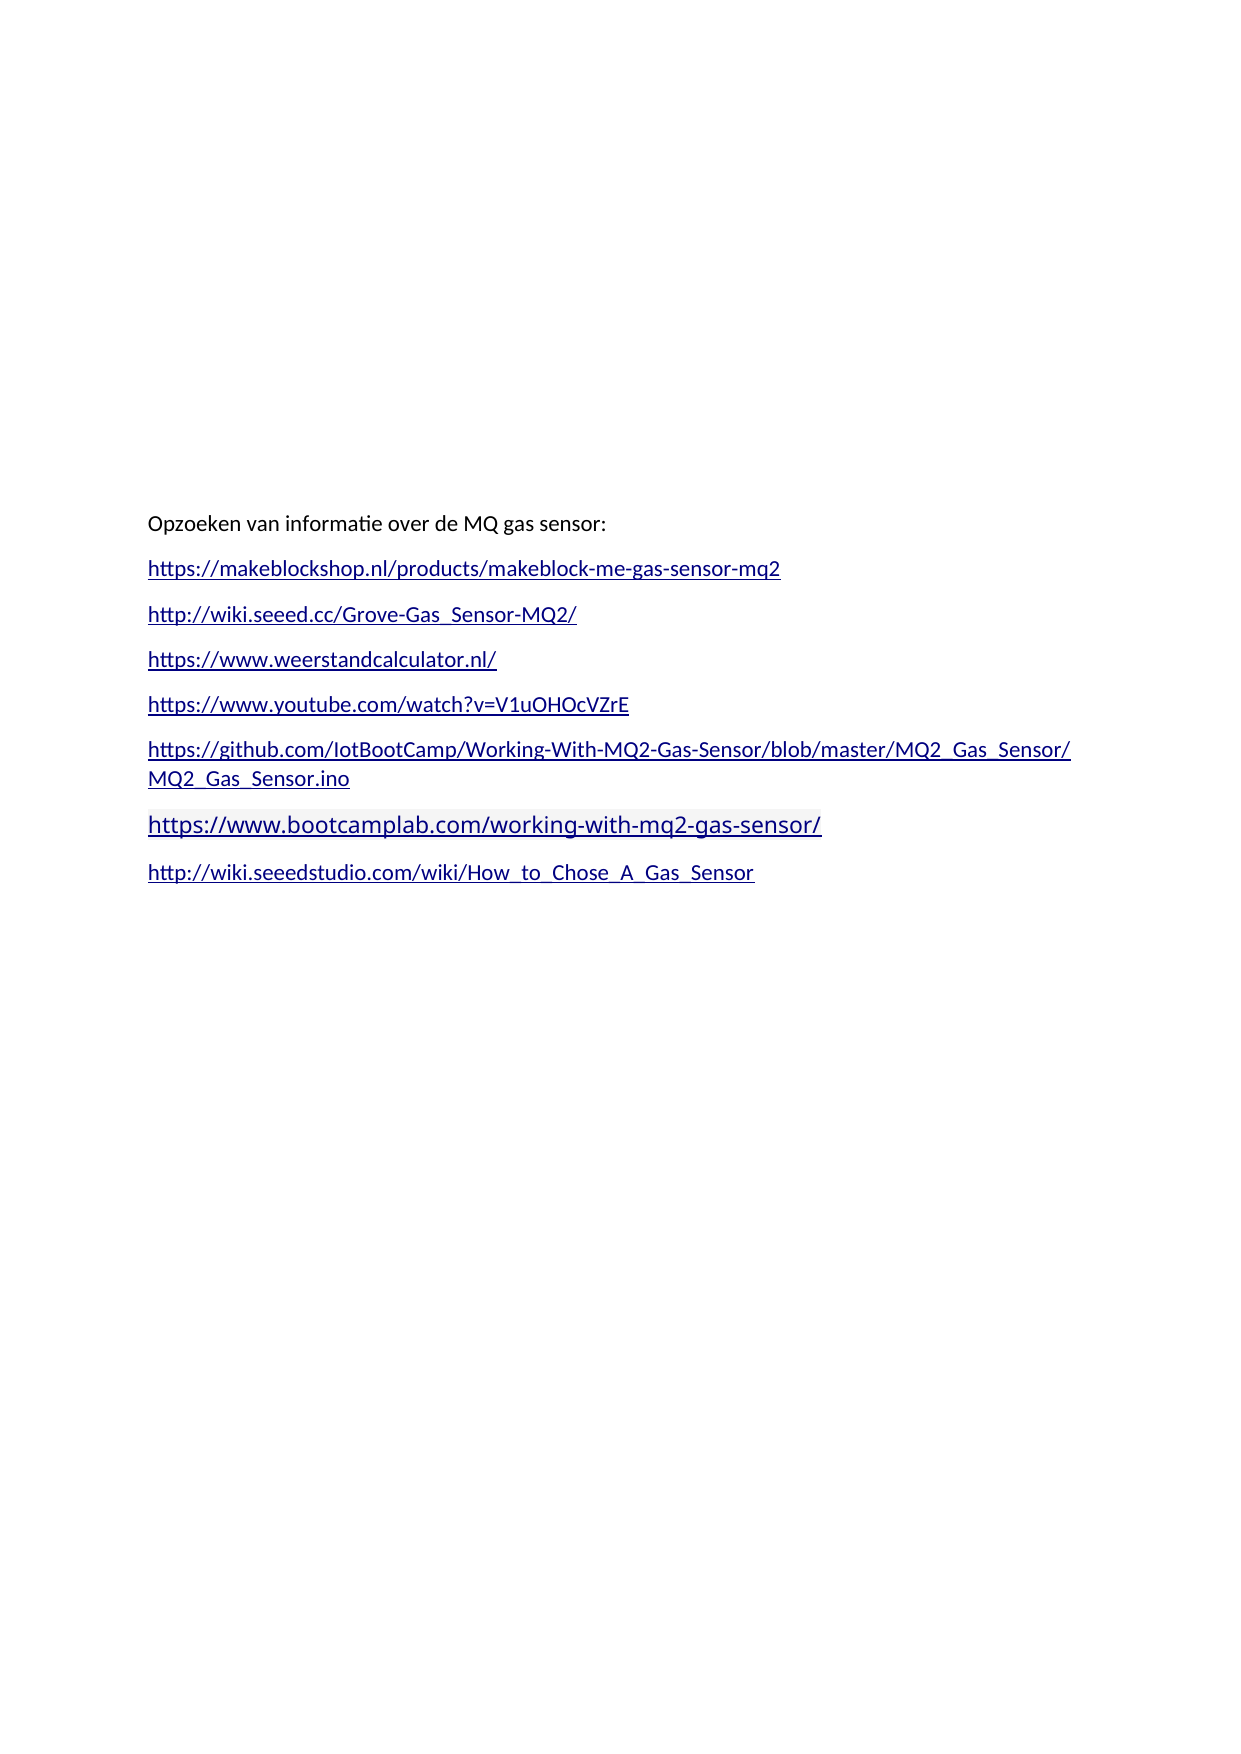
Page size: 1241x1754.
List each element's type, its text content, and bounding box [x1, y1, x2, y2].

text Opzoeken van informatie over de MQ gas sensor: [148, 509, 1093, 537]
text https://makeblockshop.nl/products/makeblock-me-gas-sensor-mq2 [148, 554, 1093, 582]
text https://github.com/IotBootCamp/Working-With-MQ2-Gas-Sensor/blob/master/MQ2_Gas_Sensor/MQ2_Gas_Sensor.ino [148, 735, 1093, 792]
text https://www.weerstandcalculator.nl/ [148, 645, 1093, 673]
text http://wiki.seeed.cc/Grove-Gas_Sensor-MQ2/ [148, 600, 1093, 628]
text http://wiki.seeedstudio.com/wiki/How_to_Chose_A_Gas_Sensor [148, 858, 1093, 886]
text https://www.bootcamplab.com/working-with-mq2-gas-sensor/ [148, 809, 1093, 840]
text https://www.youtube.com/watch?v=V1uOHOcVZrE [148, 690, 1093, 718]
